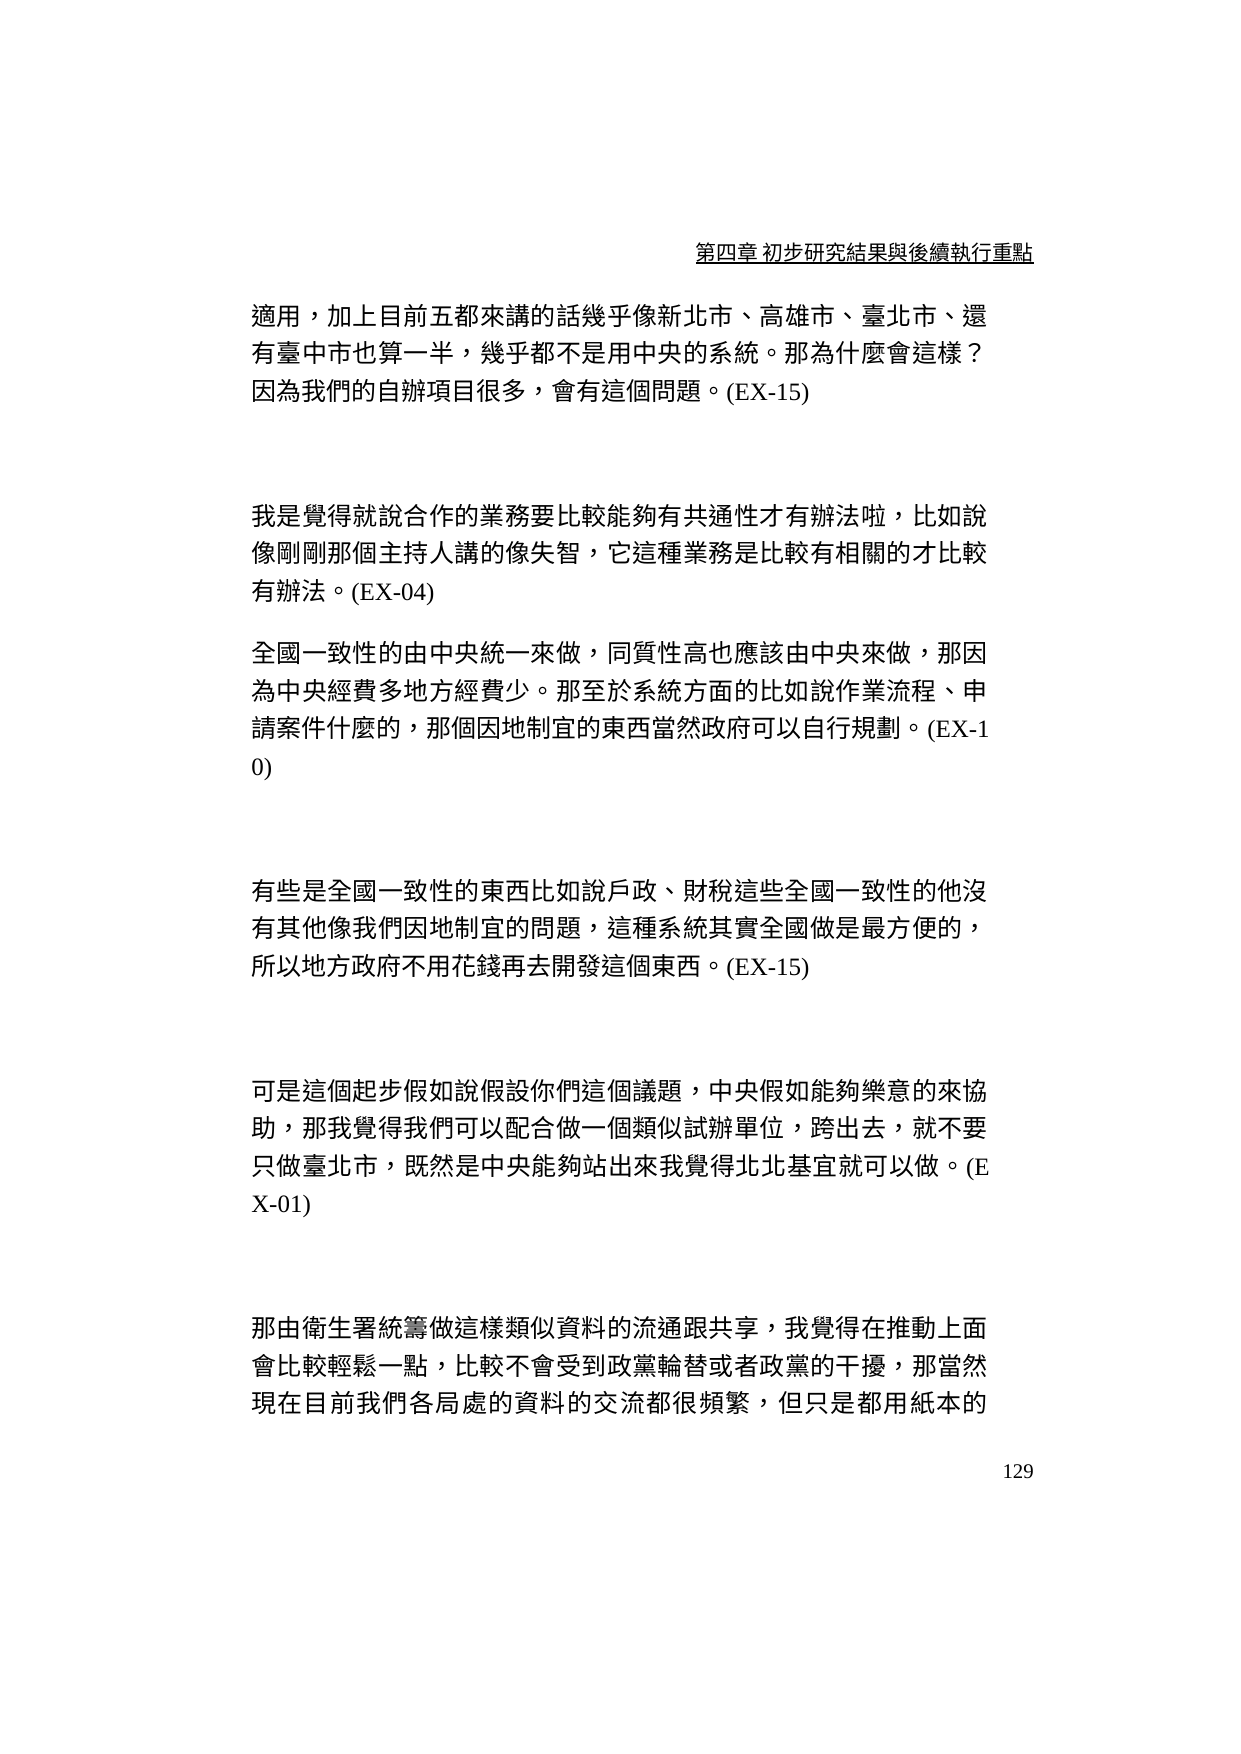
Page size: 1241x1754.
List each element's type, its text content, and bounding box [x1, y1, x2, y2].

text 全國一致性的由中央統一來做，同質性高也應該由中央來做，那因為中央經費多地方經費少。那至於系統方面的比如說作業流程、申請案件什麼的，那個因地制宜的東西當然政府可以自行規劃。(EX-10) [251, 633, 989, 783]
text 有些是全國一致性的東西比如說戶政、財稅這些全國一致性的他沒有其他像我們因地制宜的問題，這種系統其實全國做是最方便的，所以地方政府不用花錢再去開發這個東西。(EX-15) [251, 870, 989, 983]
text 那由衛生署統籌做這樣類似資料的流通跟共享，我覺得在推動上面會比較輕鬆一點，比較不會受到政黨輪替或者政黨的干擾，那當然現在目前我們各局處的資料的交流都很頻繁，但只是都用紙本的 [251, 1308, 989, 1420]
text 我是覺得就說合作的業務要比較能夠有共通性才有辦法啦，比如說像剛剛那個主持人講的像失智，它這種業務是比較有相關的才比較有辦法。(EX-04) [251, 495, 989, 608]
text 可是這個起步假如說假設你們這個議題，中央假如能夠樂意的來協助，那我覺得我們可以配合做一個類似試辦單位，跨出去，就不要只做臺北市，既然是中央能夠站出來我覺得北北基宜就可以做。(EX-01) [251, 1070, 989, 1220]
text 適用，加上目前五都來講的話幾乎像新北市、高雄市、臺北市、還有臺中市也算一半，幾乎都不是用中央的系統。那為什麼會這樣？因為我們的自辦項目很多，會有這個問題。(EX-15) [251, 295, 989, 408]
